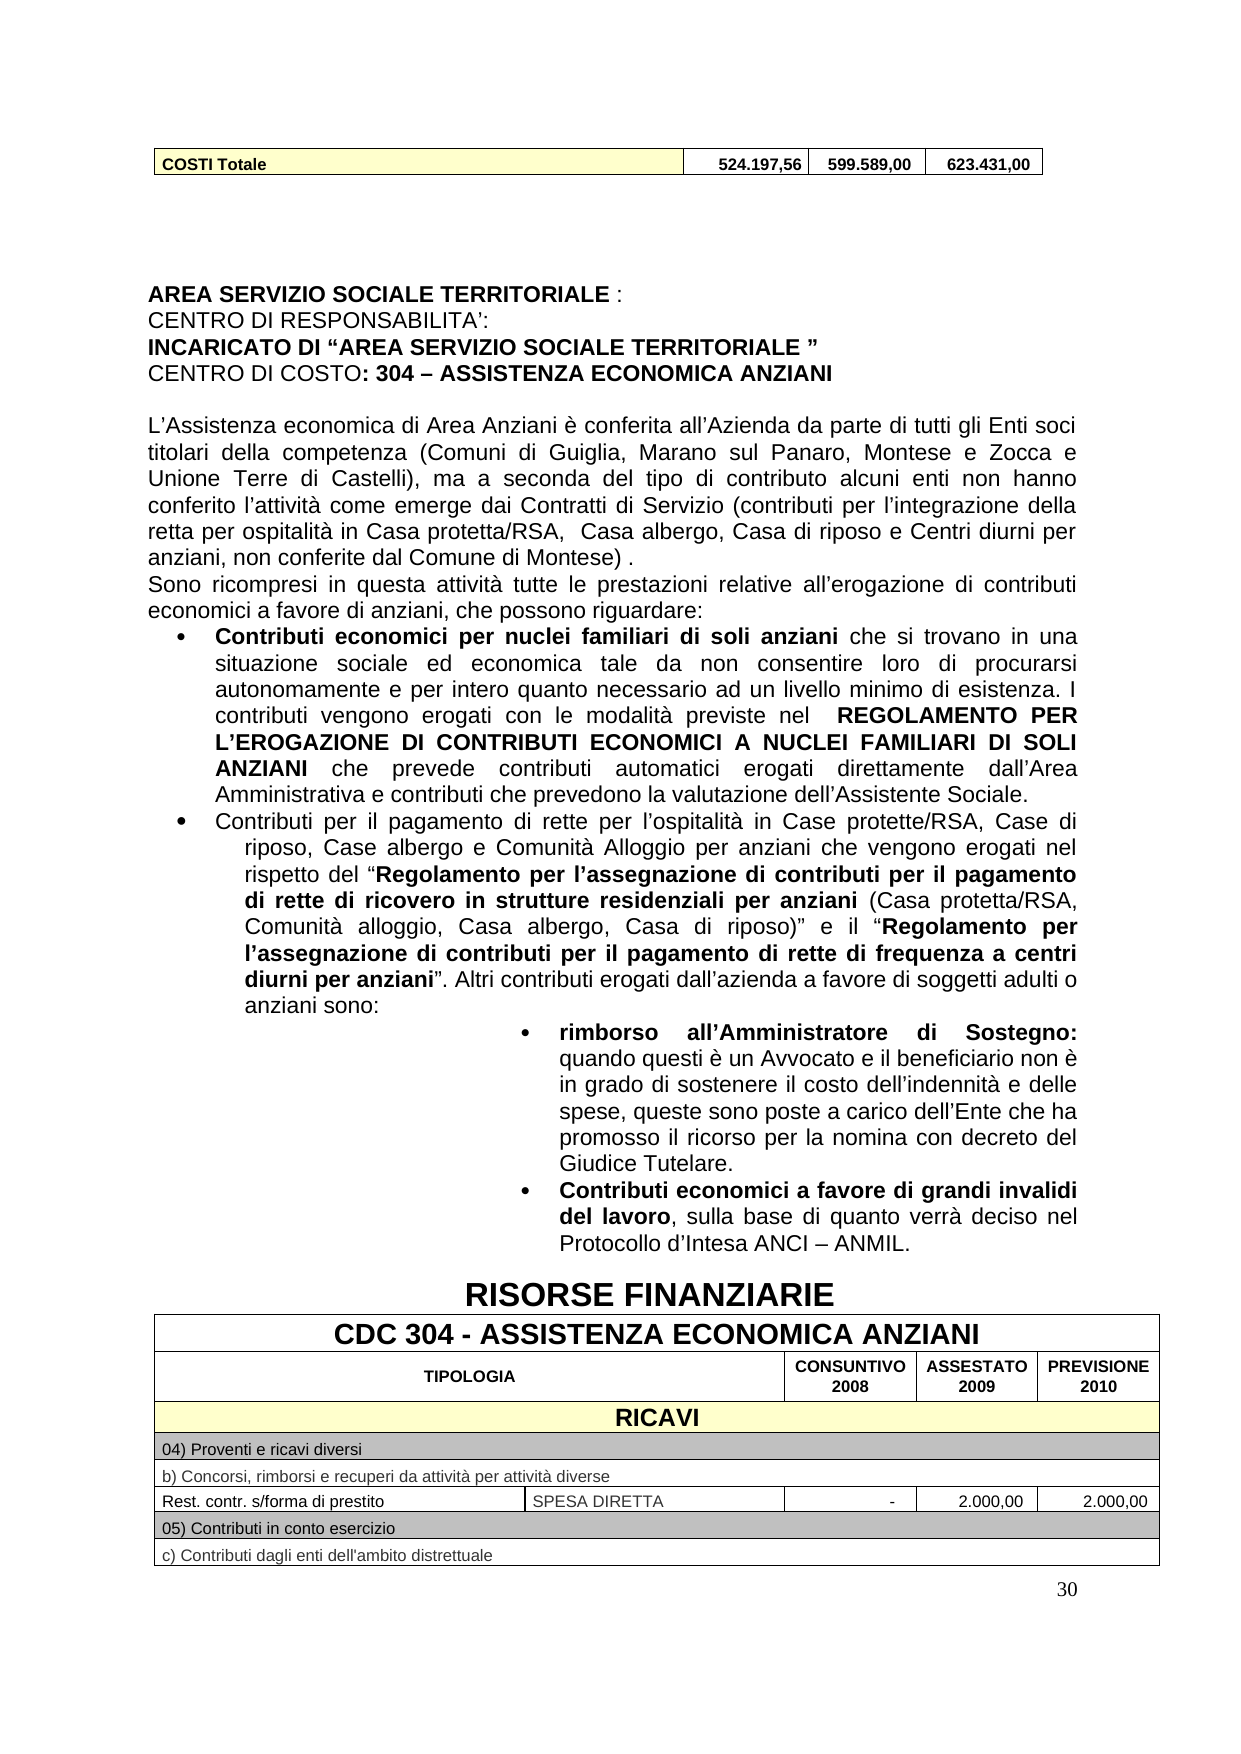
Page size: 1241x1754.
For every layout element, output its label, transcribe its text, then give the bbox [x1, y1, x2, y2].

list Contributi economici per nuclei familiari di soli anziani che si trovano in una situazione sociale ed economica tale da non consentire loro di procurarsi autonomamente e per intero quanto necessario ad un livello minimo di esistenza. I contributi vengono erogati con le modalità previste nel REGOLAMENTO PER L’EROGAZIONE DI CONTRIBUTI ECONOMICI A NUCLEI FAMILIARI DI SOLI ANZIANI che prevede contributi automatici erogati direttamente dall’Area Amministrativa e contributi che prevedono la valutazione dell’Assistente Sociale. [177, 623, 1078, 808]
table_cell 2.000,00 [1038, 1487, 1159, 1511]
text CENTRO DI COSTO: 304 – ASSISTENZA ECONOMICA ANZIANI [148, 360, 1078, 386]
table_cell 05) Contributi in conto esercizio [155, 1512, 1159, 1538]
text RISORSE FINANZIARIE [148, 1275, 1152, 1313]
list Contributi per il pagamento di rette per l’ospitalità in Case protette/RSA, Case di riposo, Case albergo e Comunità Alloggio per anziani che vengono erogati nel rispetto del “Regolamento per l’assegnazione di contributi per il pagamento di rette di ricovero in strutture residenziali per anziani (Casa protetta/RSA, Comunità alloggio, Casa albergo, Casa di riposo)” e il “Regolamento per l’assegnazione di contributi per il pagamento di rette di frequenza a centri diurni per anziani”. Altri contributi erogati dall’azienda a favore di soggetti adulti o anziani sono: [177, 808, 1078, 1019]
table_cell COSTI Totale [155, 149, 683, 174]
table_cell 2.000,00 [917, 1487, 1037, 1511]
list rimborso all’Amministratore di Sostegno: quando questi è un Avvocato e il beneficiario non è in grado di sostenere il costo dell’indennità e delle spese, queste sono poste a carico dell’Ente che ha promosso il ricorso per la nomina con decreto del Giudice Tutelare. [522, 1019, 1078, 1177]
table_cell b) Concorsi, rimborsi e recuperi da attività per attività diverse [155, 1460, 1159, 1486]
table_cell SPESA DIRETTA [526, 1487, 784, 1511]
table_cell 623.431,00 [926, 149, 1042, 174]
text AREA SERVIZIO SOCIALE TERRITORIALE : [148, 281, 1078, 307]
text INCARICATO DI “AREA SERVIZIO SOCIALE TERRITORIALE ” [148, 333, 1078, 360]
table_cell c) Contributi dagli enti dell'ambito distrettuale [155, 1539, 1159, 1565]
table_cell TIPOLOGIA [155, 1352, 784, 1401]
table_cell 524.197,56 [684, 149, 808, 174]
text L’Assistenza economica di Area Anziani è conferita all’Azienda da parte di tutti gli Enti soci titolari della competenza (Comuni di Guiglia, Marano sul Panaro, Montese e Zocca e Unione Terre di Castelli), ma a seconda del tipo di contributo alcuni enti non hanno conferito l’attività come emerge dai Contratti di Servizio (contributi per l’integrazione della retta per ospitalità in Casa protetta/RSA, Casa albergo, Casa di riposo e Centri diurni per anziani, non conferite dal Comune di Montese) . [148, 412, 1078, 571]
table_cell Rest. contr. s/forma di prestito [155, 1487, 524, 1511]
table_cell CONSUNTIVO 2008 [785, 1352, 916, 1401]
list Contributi economici a favore di grandi invalidi del lavoro, sulla base di quanto verrà deciso nel Protocollo d’Intesa ANCI – ANMIL. [522, 1177, 1078, 1256]
table_header CDC 304 - ASSISTENZA ECONOMICA ANZIANI [155, 1315, 1159, 1351]
text CENTRO DI RESPONSABILITA’: [148, 307, 1078, 333]
text Sono ricompresi in questa attività tutte le prestazioni relative all’erogazione di contributi economici a favore di anziani, che possono riguardare: [148, 571, 1078, 623]
table_cell 04) Proventi e ricavi diversi [155, 1433, 1159, 1459]
table_cell - [785, 1487, 916, 1511]
table_cell ASSESTATO 2009 [917, 1352, 1037, 1401]
table_cell PREVISIONE 2010 [1038, 1352, 1159, 1401]
table_cell RICAVI [155, 1402, 1159, 1432]
table_cell 599.589,00 [809, 149, 925, 174]
